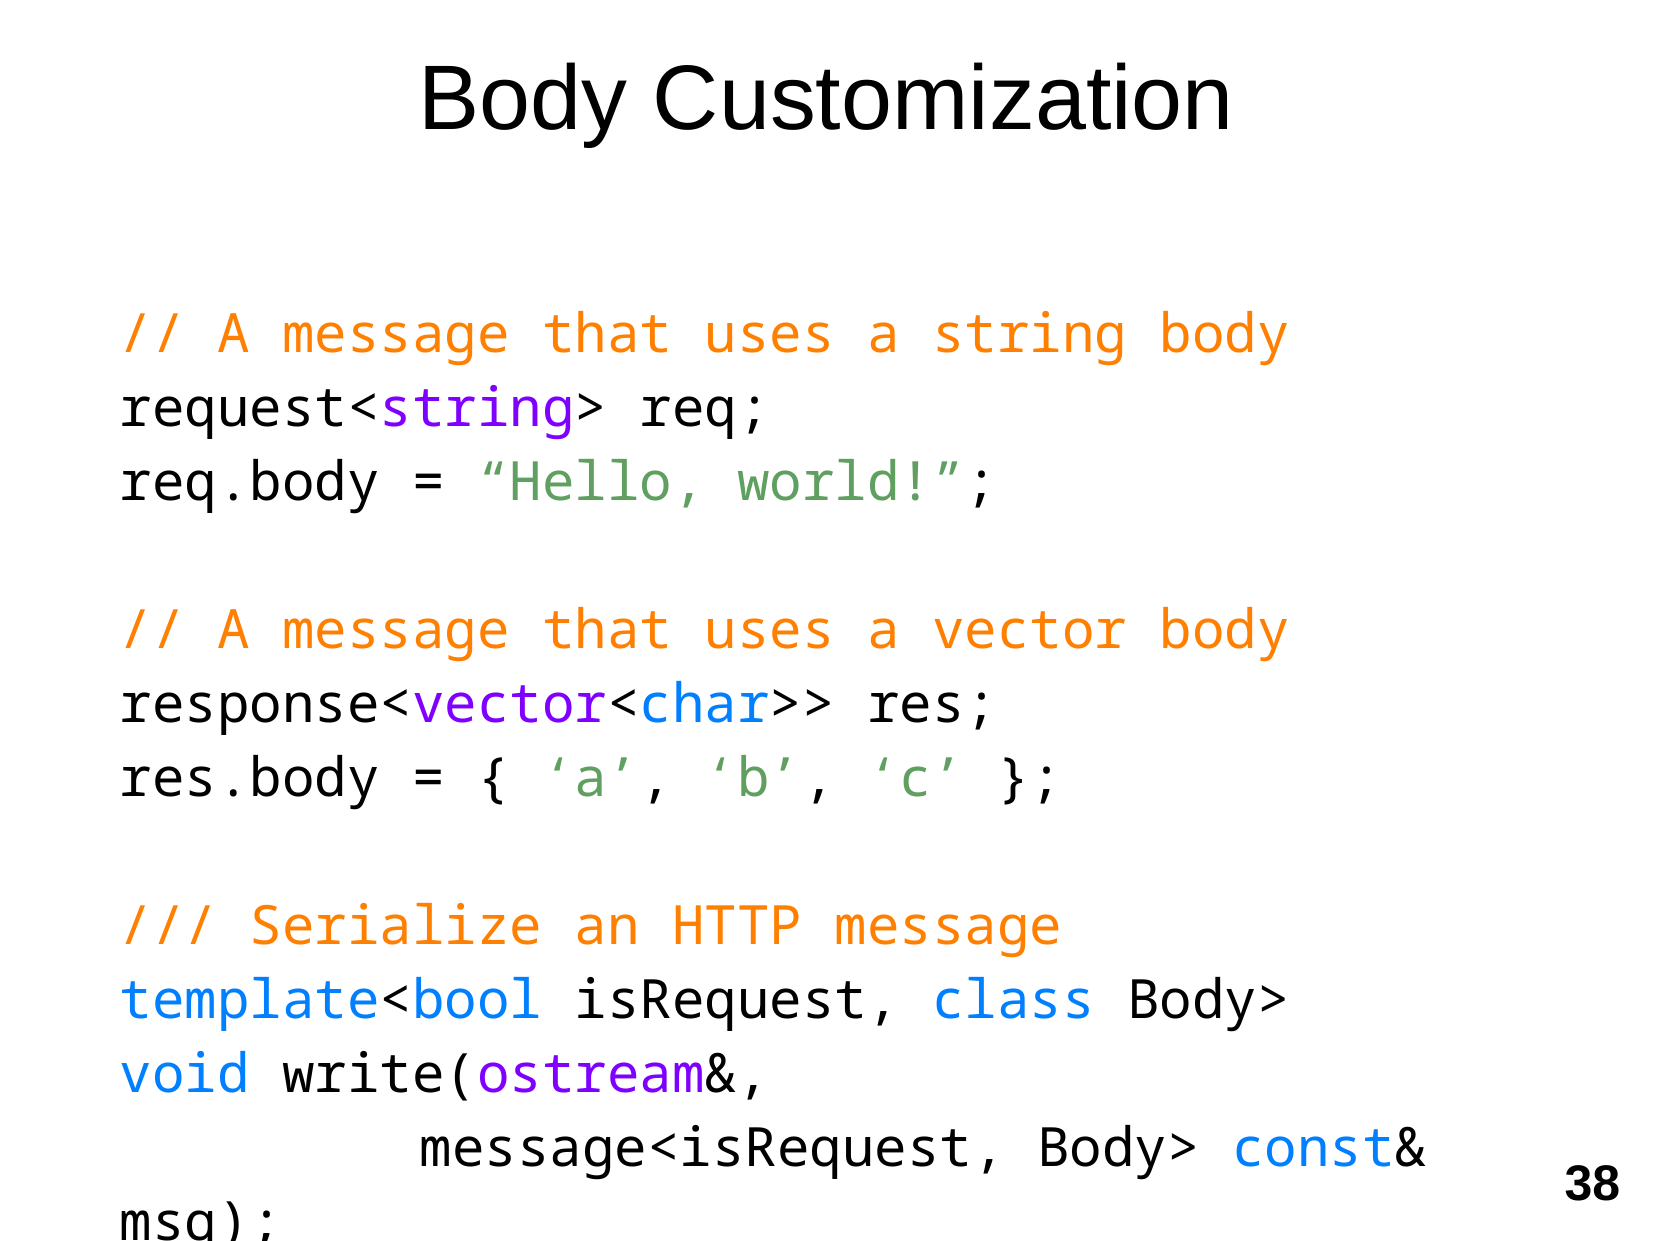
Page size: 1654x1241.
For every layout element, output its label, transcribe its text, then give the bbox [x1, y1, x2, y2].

title Body Customization [82, 15, 1571, 181]
text_box // A message that uses a string body request<string> req; req.body = “Hello, world!”; // A message that uses a vector body response<vector<char>> res; res.body = { ‘a’, ‘b’, ‘c’ }; /// Serialize an HTTP message template<bool isRequest, class Body> void write(ostream&, message<isRequest, Body> const& msg); [104, 287, 1575, 1135]
